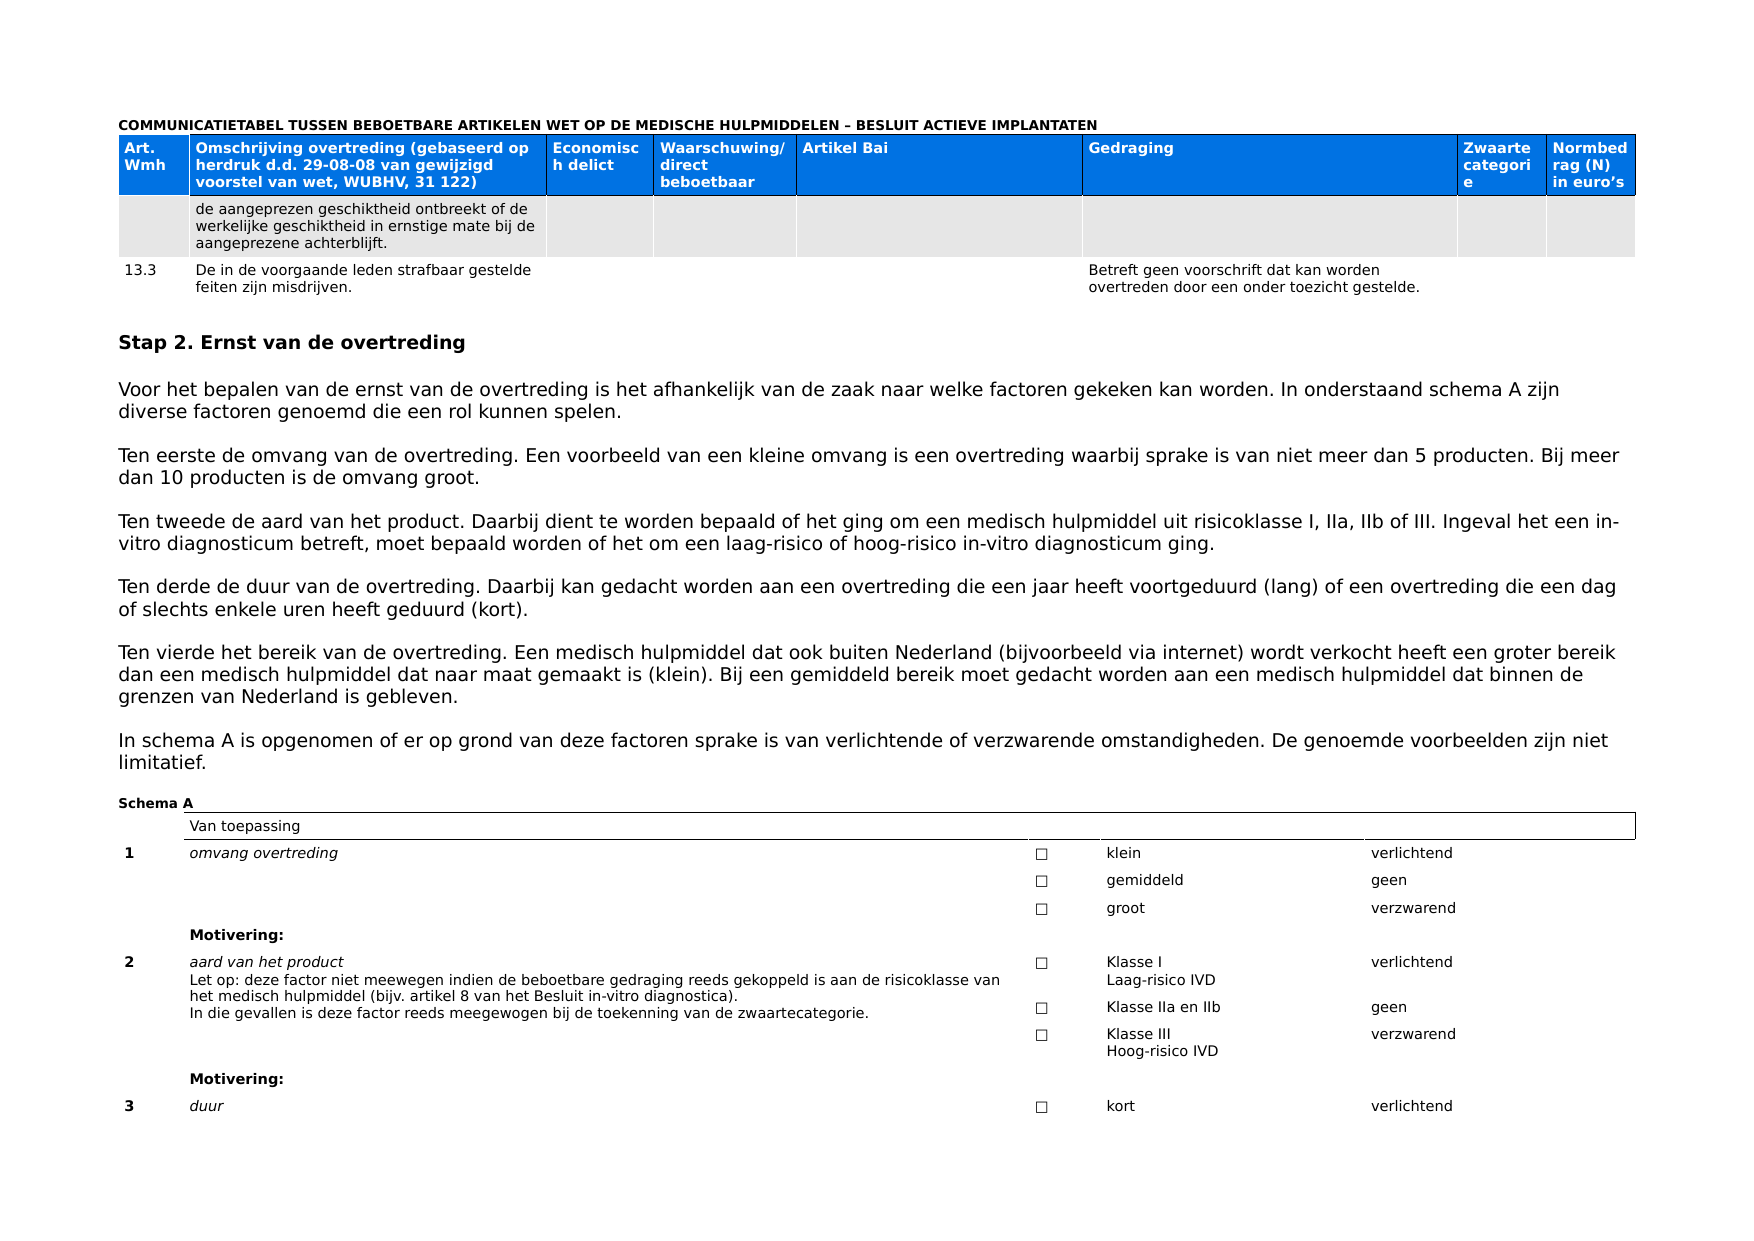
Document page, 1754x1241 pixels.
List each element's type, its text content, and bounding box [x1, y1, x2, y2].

table_cell gemiddeld [1101, 868, 1364, 894]
subtitle Stap 2. Ernst van de overtreding [118, 332, 1636, 354]
table_cell [654, 196, 796, 257]
table_cell [797, 258, 1082, 301]
table_cell verlichtend [1365, 1093, 1635, 1119]
table_cell [797, 196, 1082, 257]
table_cell Motivering: [184, 1066, 1635, 1092]
table_cell □ [1029, 950, 1100, 993]
table_cell geen [1365, 994, 1635, 1020]
table_cell [1547, 196, 1635, 257]
text Ten derde de duur van de overtreding. Daarbij kan gedacht worden aan een overtreding die een jaar heeft voortgeduurd (lang) of een overtreding die een dag of slechts enkele uren heeft geduurd (kort). [118, 576, 1636, 620]
table_cell □ [1029, 840, 1100, 866]
table_cell [1083, 196, 1457, 257]
table_header Schema A [118, 796, 1636, 812]
table_cell [547, 258, 653, 301]
table_cell Normbedrag (N) in euro’s [1547, 135, 1635, 195]
table_cell □ [1029, 1021, 1100, 1065]
table_cell Economisch delict [547, 135, 653, 195]
table_cell Zwaarte categorie [1458, 135, 1546, 195]
table_cell verlichtend [1365, 950, 1635, 993]
table_cell Klasse IIa en IIb [1101, 994, 1364, 1020]
table_cell verzwarend [1365, 895, 1635, 921]
table_cell klein [1101, 840, 1364, 866]
table_cell [654, 258, 796, 301]
table_cell Art. Wmh [119, 135, 189, 195]
table_cell Van toepassing [184, 813, 1635, 839]
table_cell □ [1029, 895, 1100, 921]
table_cell [547, 196, 653, 257]
table_cell verzwarend [1365, 1021, 1635, 1065]
table_cell de aangeprezen geschiktheid ontbreekt of de werkelijke geschiktheid in ernstige mate bij de aangeprezene achterblijft. [190, 196, 546, 257]
table_cell [1458, 258, 1546, 301]
table_cell [119, 196, 189, 257]
text Ten vierde het bereik van de overtreding. Een medisch hulpmiddel dat ook buiten Nederland (bijvoorbeeld via internet) wordt verkocht heeft een groter bereik dan een medisch hulpmiddel dat naar maat gemaakt is (klein). Bij een gemiddeld bereik moet gedacht worden aan een medisch hulpmiddel dat binnen de grenzen van Nederland is gebleven. [118, 642, 1636, 708]
text In schema A is opgenomen of er op grond van deze factoren sprake is van verlichtende of verzwarende omstandigheden. De genoemde voorbeelden zijn niet limitatief. [118, 730, 1636, 774]
table_cell Artikel Bai [797, 135, 1082, 195]
table_cell [1458, 196, 1546, 257]
table_cell omvang overtreding [184, 840, 1028, 921]
table_cell 13.3 [119, 258, 189, 301]
table_cell 3 [119, 1093, 183, 1119]
table_cell [1547, 258, 1635, 301]
table_cell Betreft geen voorschrift dat kan worden overtreden door een onder toezicht gestelde. [1083, 258, 1457, 301]
table_cell verlichtend [1365, 840, 1635, 866]
text Ten tweede de aard van het product. Daarbij dient te worden bepaald of het ging om een medisch hulpmiddel uit risicoklasse I, IIa, IIb of III. Ingeval het een in-vitro diagnosticum betreft, moet bepaald worden of het om een laag-risico of hoog-risico in-vitro diagnosticum ging. [118, 511, 1636, 554]
table_cell De in de voorgaande leden strafbaar gestelde feiten zijn misdrijven. [190, 258, 546, 301]
table_cell □ [1029, 1093, 1100, 1119]
table_cell Gedraging [1083, 135, 1457, 195]
table_cell 1 [119, 840, 183, 949]
table_cell groot [1101, 895, 1364, 921]
table_cell Motivering: [184, 922, 1635, 949]
table_cell Waarschuwing/direct beboetbaar [654, 135, 796, 195]
table_cell duur [184, 1093, 1028, 1119]
table_cell □ [1029, 994, 1100, 1020]
table_cell aard van het product Let op: deze factor niet meewegen indien de beboetbare gedraging reeds gekoppeld is aan de risicoklasse van het medisch hulpmiddel (bijv. artikel 8 van het Besluit in-vitro diagnostica). In die gevallen is deze factor reeds meegewogen bij de toekenning van de zwaartecategorie. [184, 950, 1028, 1065]
table_cell geen [1365, 868, 1635, 894]
table_cell kort [1101, 1093, 1364, 1119]
text Ten eerste de omvang van de overtreding. Een voorbeeld van een kleine omvang is een overtreding waarbij sprake is van niet meer dan 5 producten. Bij meer dan 10 producten is de omvang groot. [118, 445, 1636, 489]
table_cell Klasse I Laag-risico IVD [1101, 950, 1364, 993]
table_cell Omschrijving overtreding (gebaseerd op herdruk d.d. 29-08-08 van gewijzigd voorstel van wet, WUBHV, 31 122) [190, 135, 546, 195]
table_cell [119, 813, 183, 839]
table_cell Klasse III Hoog-risico IVD [1101, 1021, 1364, 1065]
table_cell 2 [119, 950, 183, 1092]
text Voor het bepalen van de ernst van de overtreding is het afhankelijk van de zaak naar welke factoren gekeken kan worden. In onderstaand schema A zijn diverse factoren genoemd die een rol kunnen spelen. [118, 379, 1636, 423]
table_header COMMUNICATIETABEL TUSSEN BEBOETBARE ARTIKELEN WET OP DE MEDISCHE HULPMIDDELEN – BESLUIT ACTIEVE IMPLANTATEN [118, 118, 1636, 134]
table_cell □ [1029, 868, 1100, 894]
